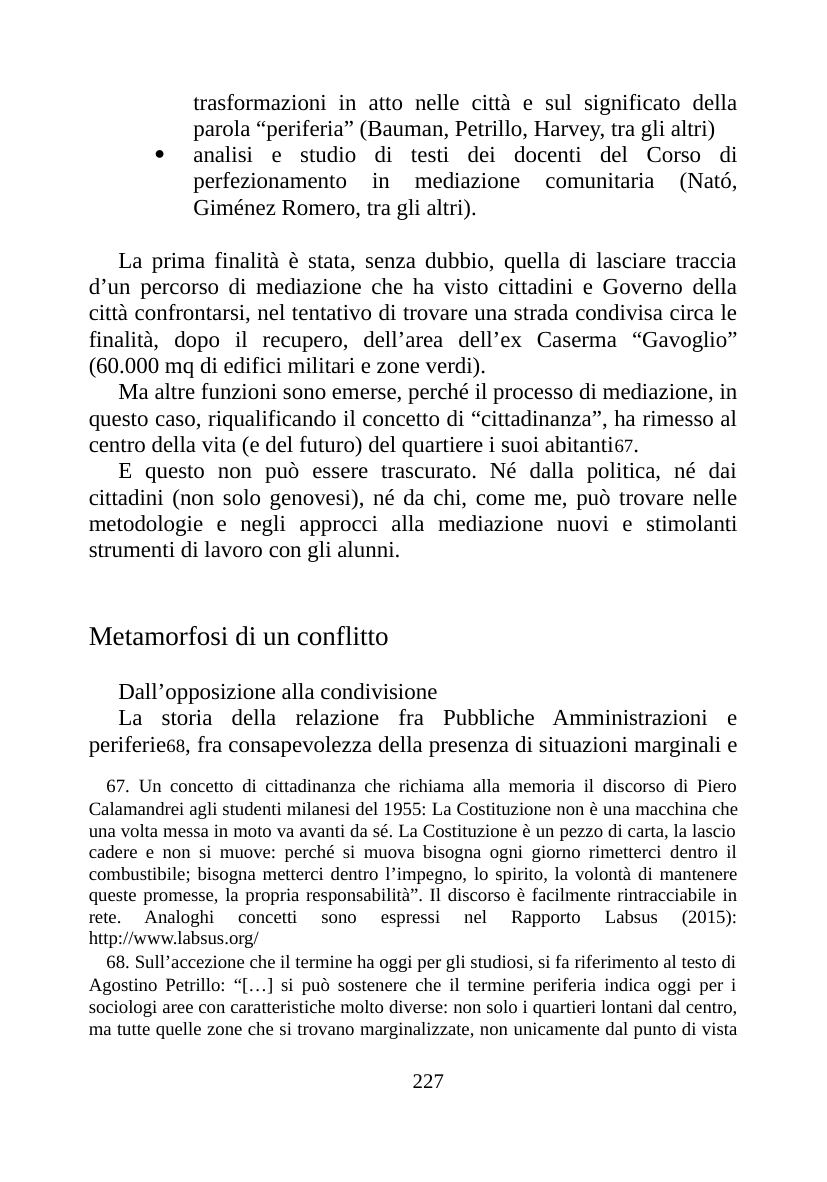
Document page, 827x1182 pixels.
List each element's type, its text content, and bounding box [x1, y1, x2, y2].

text La storia della relazione fra Pubbliche Amministrazioni e periferie, fra consapevolezza della presenza di situazioni marginali e [88, 704, 738, 757]
text Dall’opposizione alla condivisione [88, 678, 738, 704]
text La prima finalità è stata, senza dubbio, quella di lasciare traccia d’un percorso di mediazione che ha visto cittadini e Governo della città confrontarsi, nel tentativo di trovare una strada condivisa circa le finalità, dopo il recupero, dell’area dell’ex Caserma “Gavoglio” (60.000 mq di edifici militari e zone verdi). [88, 247, 738, 378]
text E questo non può essere trascurato. Né dalla politica, né dai cittadini (non solo genovesi), né da chi, come me, può trovare nelle metodologie e negli approcci alla mediazione nuovi e stimolanti strumenti di lavoro con gli alunni. [88, 457, 738, 563]
text Un concetto di cittadinanza che richiama alla memoria il discorso di Piero Calamandrei agli studenti milanesi del 1955: La Costituzione non è una macchina che una volta messa in moto va avanti da sé. La Costituzione è un pezzo di carta, la lascio cadere e non si muove: perché si muova bisogna ogni giorno rimetterci dentro il combustibile; bisogna metterci dentro l’impegno, lo spirito, la volontà di mantenere queste promesse, la propria responsabilità”. Il discorso è facilmente rintracciabile in rete. Analoghi concetti sono espressi nel Rapporto Labsus (2015): http://www.labsus.org/ [88, 772, 738, 949]
list analisi e studio di testi dei docenti del Corso di perfezionamento in mediazione comunitaria (Nató, Giménez Romero, tra gli altri). [156, 141, 738, 220]
subtitle Metamorfosi di un conflitto [88, 620, 738, 652]
text Sull’accezione che il termine ha oggi per gli studiosi, si fa riferimento al testo di Agostino Petrillo: “[…] si può sostenere che il termine periferia indica oggi per i sociologi aree con caratteristiche molto diverse: non solo i quartieri lontani dal centro, ma tutte quelle zone che si trovano marginalizzate, non unicamente dal punto di vista [88, 949, 738, 1039]
text Ma altre funzioni sono emerse, perché il processo di mediazione, in questo caso, riqualificando il concetto di “cittadinanza”, ha rimesso al centro della vita (e del futuro) del quartiere i suoi abitanti. [88, 378, 738, 457]
list trasformazioni in atto nelle città e sul significato della parola “periferia” (Bauman, Petrillo, Harvey, tra gli altri) [156, 88, 738, 141]
